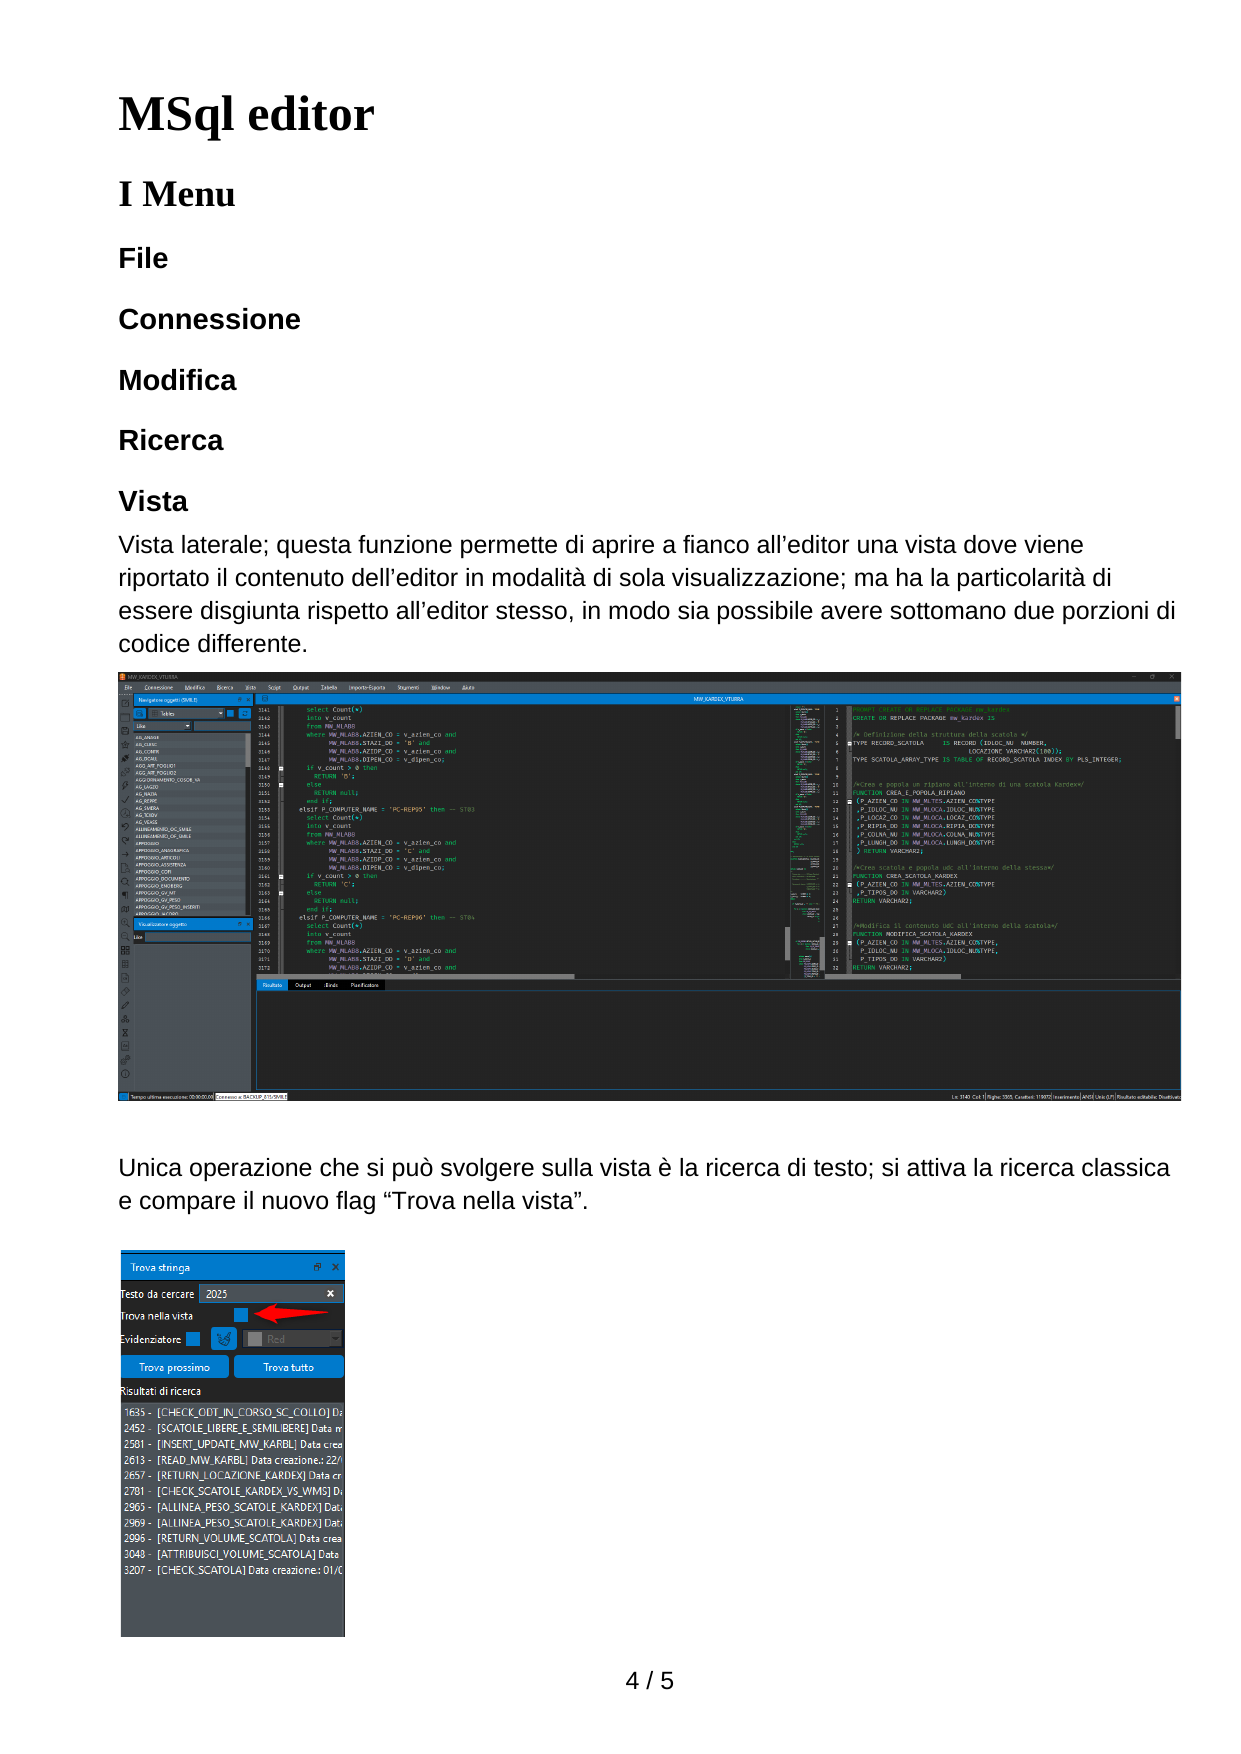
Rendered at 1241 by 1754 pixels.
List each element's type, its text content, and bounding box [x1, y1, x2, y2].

subtitle Ricerca [118, 423, 1181, 457]
subtitle Vista [118, 484, 1181, 517]
picture [118, 672, 1182, 1101]
text Vista laterale; questa funzione permette di aprire a fianco all’editor una vista dove viene riportato il contenuto dell’editor in modalità di sola visualizzazione; ma ha la particolarità di essere disgiunta rispetto all’editor stesso, in modo sia possibile avere sottomano due porzioni di codice differente. [118, 530, 1181, 658]
text Unica operazione che si può svolgere sulla vista è la ricerca di testo; si attiva la ricerca classica e compare il nuovo flag “Trova nella vista”. [118, 1153, 1181, 1214]
subtitle I Menu [118, 171, 1181, 214]
picture [120, 1250, 345, 1637]
subtitle Connessione [118, 302, 1181, 335]
subtitle Modifica [118, 362, 1181, 396]
subtitle File [118, 241, 1181, 275]
